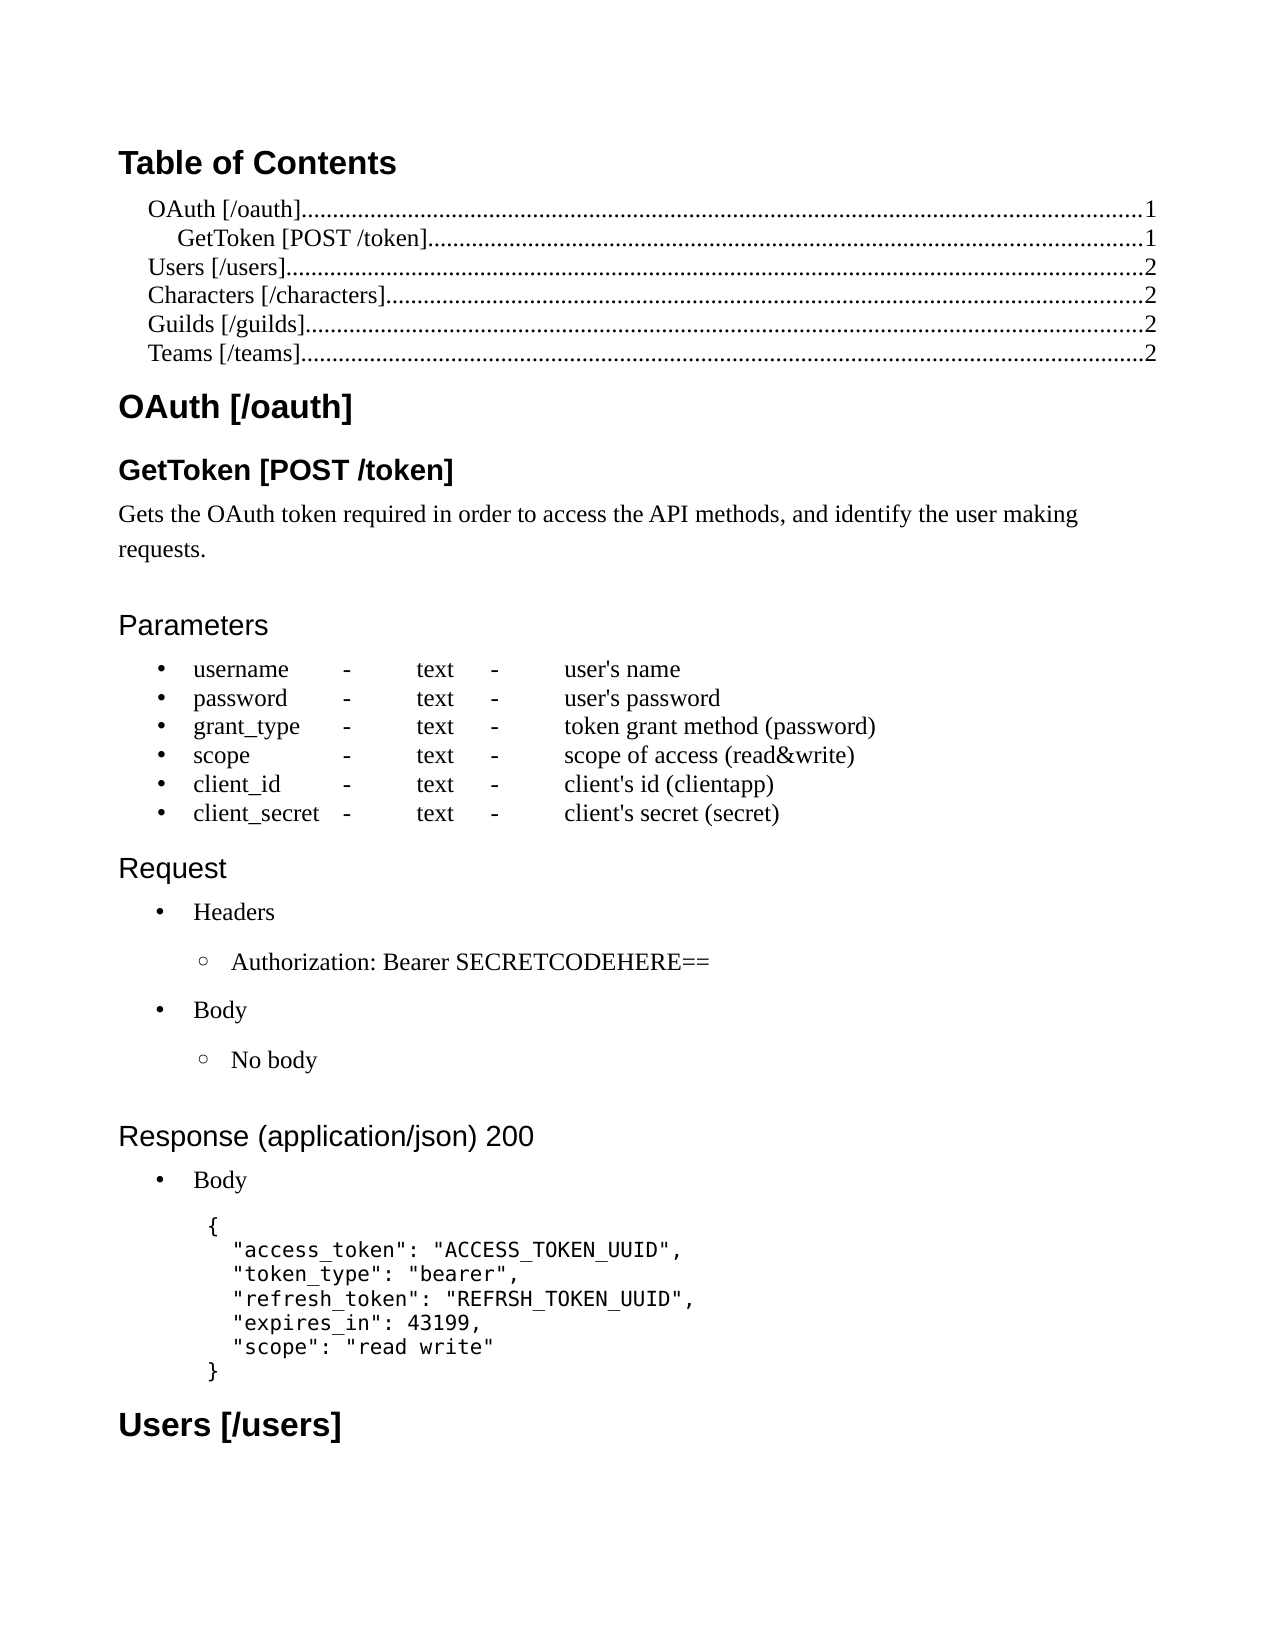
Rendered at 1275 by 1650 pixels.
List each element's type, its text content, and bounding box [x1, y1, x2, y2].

subtitle Table of Contents [118, 143, 1157, 182]
text Teams [/teams] 2 [148, 338, 1157, 367]
text "scope": "read write" [207, 1335, 1157, 1359]
text { [207, 1214, 1157, 1238]
subtitle Users [/users] [118, 1404, 1157, 1443]
text "expires_in": 43199, [207, 1311, 1157, 1335]
subtitle Request [118, 851, 1157, 885]
subtitle Response (application/json) 200 [118, 1119, 1157, 1152]
list username - text - user's name [157, 654, 1157, 683]
text OAuth [/oauth] 1 [148, 194, 1157, 223]
text GetToken [POST /token] 1 [177, 223, 1157, 252]
text Gets the OAuth token required in order to access the API methods, and identify the user making requests. [118, 499, 1157, 563]
list client_secret - text - client's secret (secret) [157, 798, 1157, 826]
text "refresh_token": "REFRSH_TOKEN_UUID", [207, 1287, 1157, 1311]
text Characters [/characters] 2 [148, 280, 1157, 309]
list client_id - text - client's id (clientapp) [157, 769, 1157, 798]
text Users [/users] 2 [148, 252, 1157, 280]
list Body [156, 996, 1157, 1024]
list Body [156, 1165, 1157, 1193]
list No body [193, 1045, 1157, 1073]
text "token_type": "bearer", [207, 1262, 1157, 1287]
subtitle Parameters [118, 608, 1157, 641]
list password - text - user's password [157, 683, 1157, 711]
list Headers [156, 897, 1157, 926]
list grant_type - text - token grant method (password) [157, 711, 1157, 740]
text Guilds [/guilds] 2 [148, 309, 1157, 338]
list Authorization: Bearer SECRETCODEHERE== [193, 947, 1157, 975]
text } [207, 1359, 1157, 1384]
list scope - text - scope of access (read&write) [157, 740, 1157, 769]
text "access_token": "ACCESS_TOKEN_UUID", [207, 1238, 1157, 1262]
subtitle GetToken [POST /token] [118, 453, 1157, 487]
subtitle OAuth [/oauth] [118, 387, 1157, 426]
